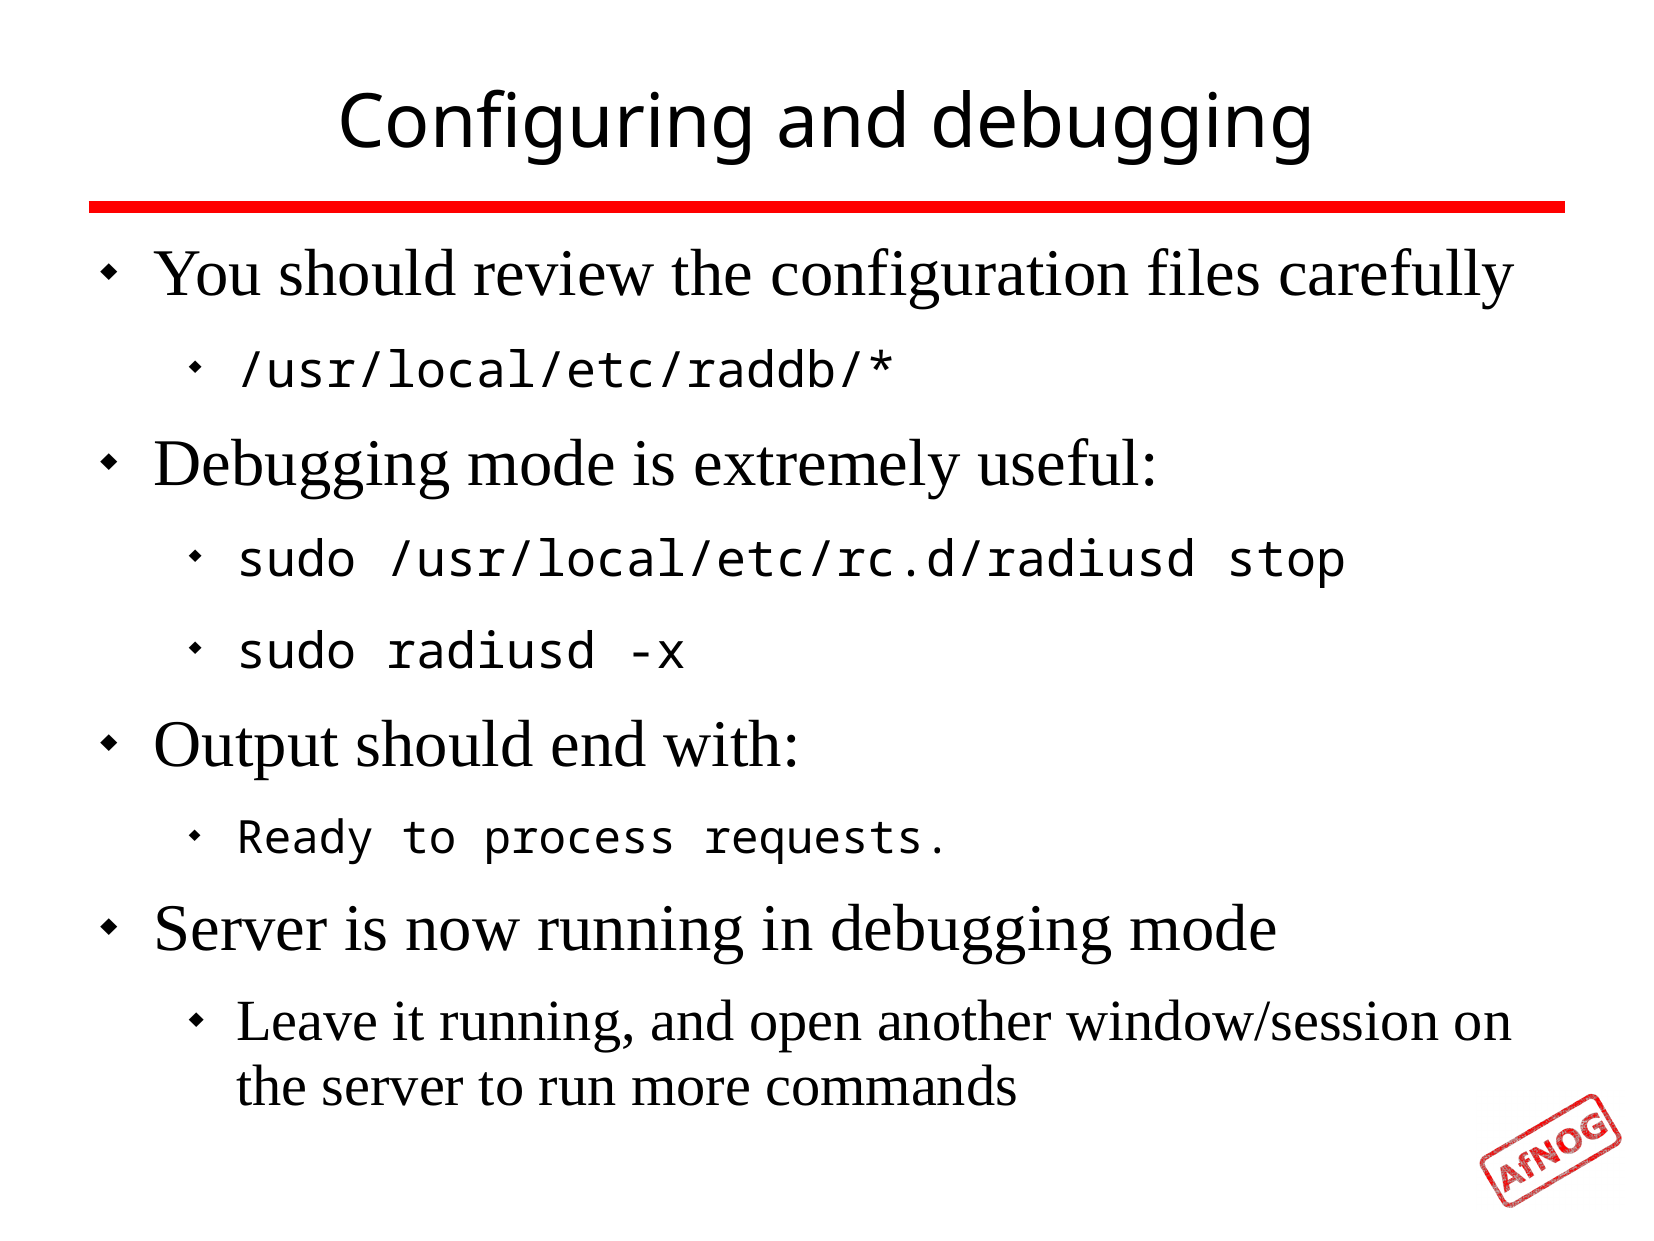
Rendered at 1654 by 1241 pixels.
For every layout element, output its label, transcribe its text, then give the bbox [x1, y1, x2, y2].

picture [1476, 1090, 1625, 1211]
title Configuring and debugging [82, 29, 1571, 207]
list You should review the configuration files carefully /usr/local/etc/raddb/* Debugging mode is extremely useful: sudo /usr/local/etc/rc.d/radiusd stop sudo radiusd -x Output should end with: Ready to process requests. Server is now running in debugging mode Leave it running, and open another window/session on the server to run more commands [82, 236, 1571, 1123]
